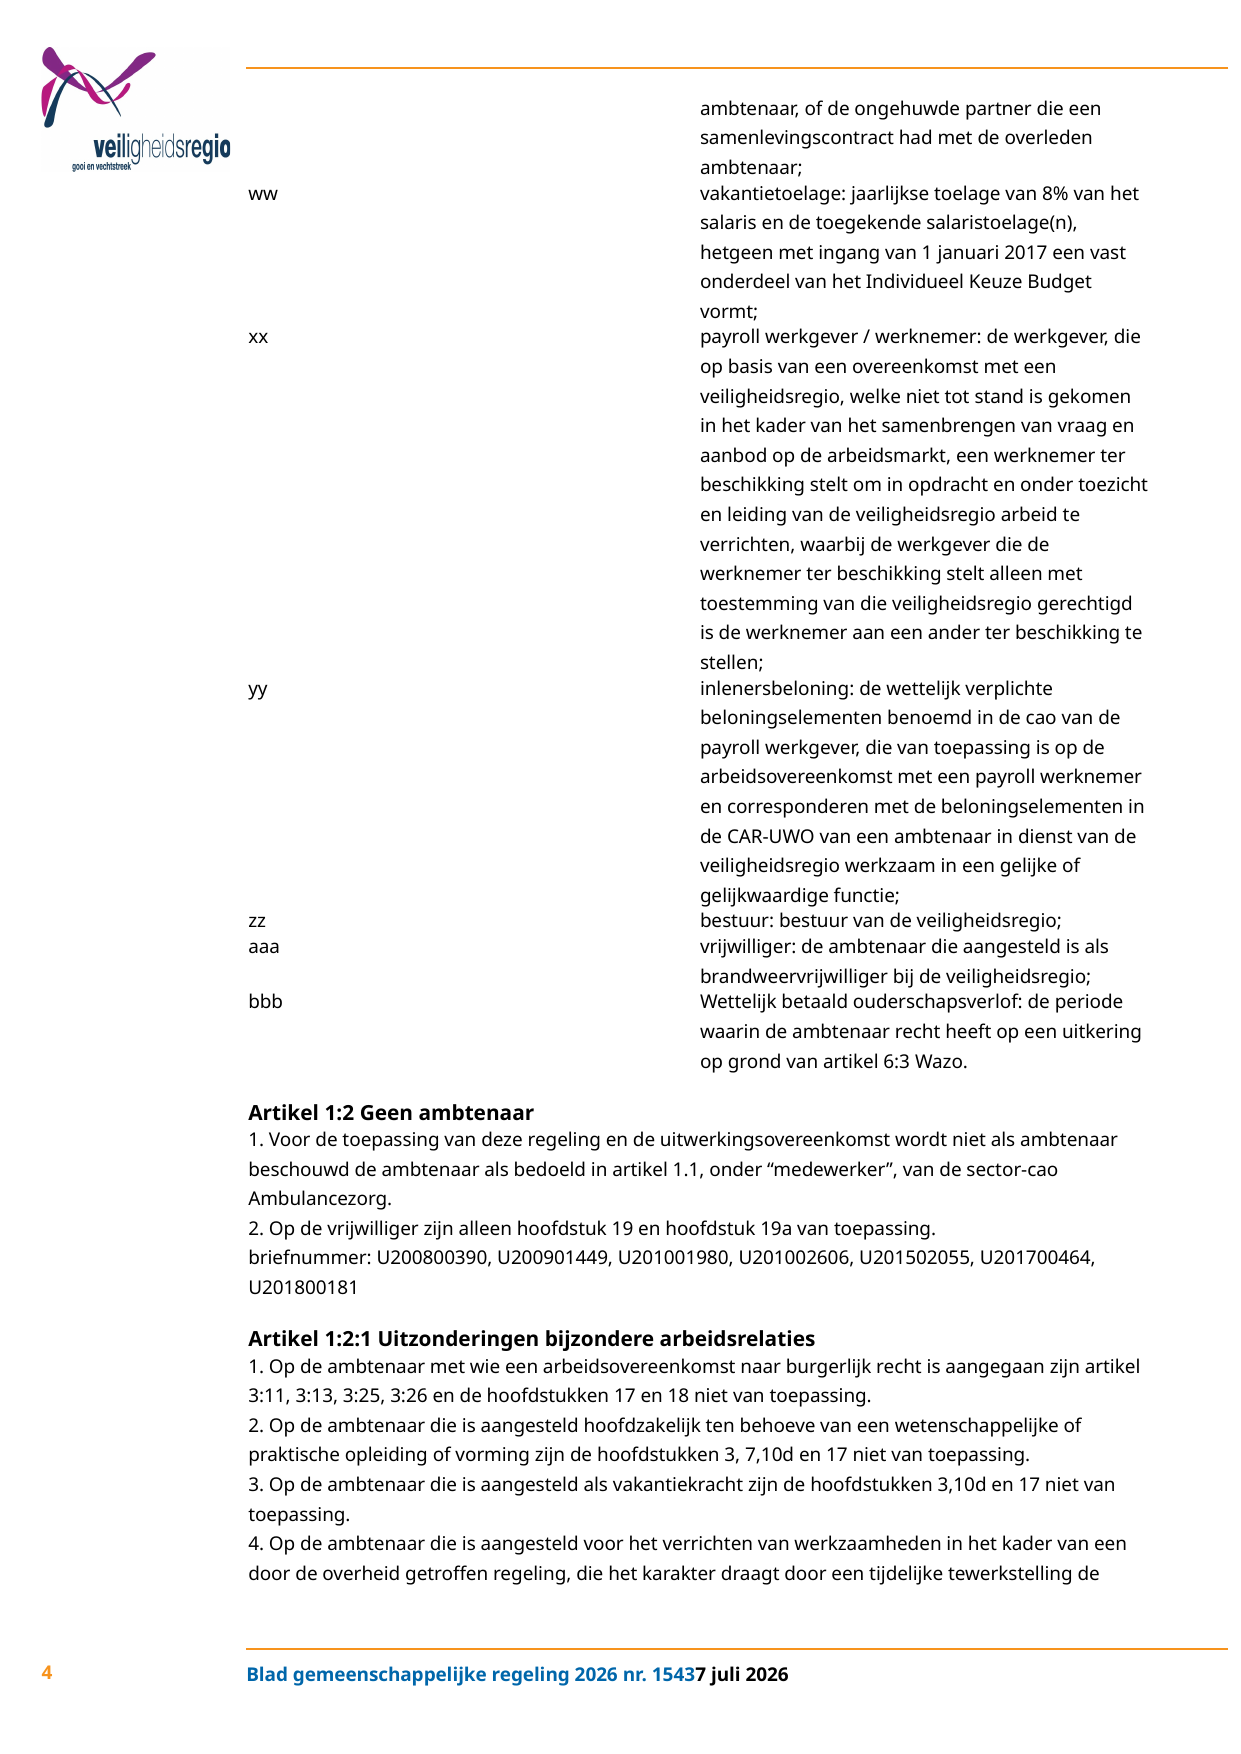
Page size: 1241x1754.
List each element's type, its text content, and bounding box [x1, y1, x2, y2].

table_cell inlenersbeloning: de wettelijk verplichte beloningselementen benoemd in de cao van de payroll werkgever, die van toepassing is op de arbeidsovereenkomst met een payroll werknemer en corresponderen met de beloningselementen in de CAR-UWO van een ambtenaar in dienst van de veiligheidsregio werkzaam in een gelijke of gelijkwaardige functie; [700, 675, 1152, 908]
text briefnummer: U200800390, U200901449, U201001980, U201002606, U201502055, U201700464, U201800181 [248, 1244, 1152, 1300]
table_cell aaa [248, 934, 700, 989]
table_cell bbb [248, 989, 700, 1074]
table_cell yy [248, 675, 700, 908]
text Artikel 1:2:1 Uitzonderingen bijzondere arbeidsrelaties [248, 1324, 1152, 1353]
text 3. Op de ambtenaar die is aangesteld als vakantiekracht zijn de hoofdstukken 3,10d en 17 niet van toepassing. [248, 1471, 1152, 1527]
table_cell vrijwilliger: de ambtenaar die aangesteld is als brandweervrijwilliger bij de veiligheidsregio; [700, 934, 1152, 989]
text Artikel 1:2 Geen ambtenaar [248, 1098, 1152, 1126]
table_cell zz [248, 908, 700, 933]
text 1. Op de ambtenaar met wie een arbeidsovereenkomst naar burgerlijk recht is aangegaan zijn artikel 3:11, 3:13, 3:25, 3:26 en de hoofdstukken 17 en 18 niet van toepassing. [248, 1353, 1152, 1408]
text 2. Op de vrijwilliger zijn alleen hoofdstuk 19 en hoofdstuk 19a van toepassing. [248, 1215, 1152, 1241]
table_cell vakantietoelage: jaarlijkse toelage van 8% van het salaris en de toegekende salaristoelage(n), hetgeen met ingang van 1 januari 2017 een vast onderdeel van het Individueel Keuze Budget vormt; [700, 180, 1152, 324]
table_cell ambtenaar, of de ongehuwde partner die een samenlevingscontract had met de overleden ambtenaar; [700, 95, 1152, 180]
table_cell payroll werkgever / werknemer: de werkgever, die op basis van een overeenkomst met een veiligheidsregio, welke niet tot stand is gekomen in het kader van het samenbrengen van vraag en aanbod op de arbeidsmarkt, een werknemer ter beschikking stelt om in opdracht en onder toezicht en leiding van de veiligheidsregio arbeid te verrichten, waarbij de werkgever die de werknemer ter beschikking stelt alleen met toestemming van die veiligheidsregio gerechtigd is de werknemer aan een ander ter beschikking te stellen; [700, 324, 1152, 675]
table_cell Wettelijk betaald ouderschapsverlof: de periode waarin de ambtenaar recht heeft op een uitkering op grond van artikel 6:3 Wazo. [700, 989, 1152, 1074]
table_cell ww [248, 180, 700, 324]
table_cell xx [248, 324, 700, 675]
table_cell [248, 95, 700, 180]
text 4. Op de ambtenaar die is aangesteld voor het verrichten van werkzaamheden in het kader van een door de overheid getroffen regeling, die het karakter draagt door een tijdelijke tewerkstelling de [248, 1530, 1152, 1586]
picture [41, 47, 231, 172]
table_cell bestuur: bestuur van de veiligheidsregio; [700, 908, 1152, 933]
text 2. Op de ambtenaar die is aangesteld hoofdzakelijk ten behoeve van een wetenschappelijke of praktische opleiding of vorming zijn de hoofdstukken 3, 7,10d en 17 niet van toepassing. [248, 1412, 1152, 1467]
text 1. Voor de toepassing van deze regeling en de uitwerkingsovereenkomst wordt niet als ambtenaar beschouwd de ambtenaar als bedoeld in artikel 1.1, onder “medewerker”, van de sector-cao Ambulancezorg. [248, 1126, 1152, 1211]
